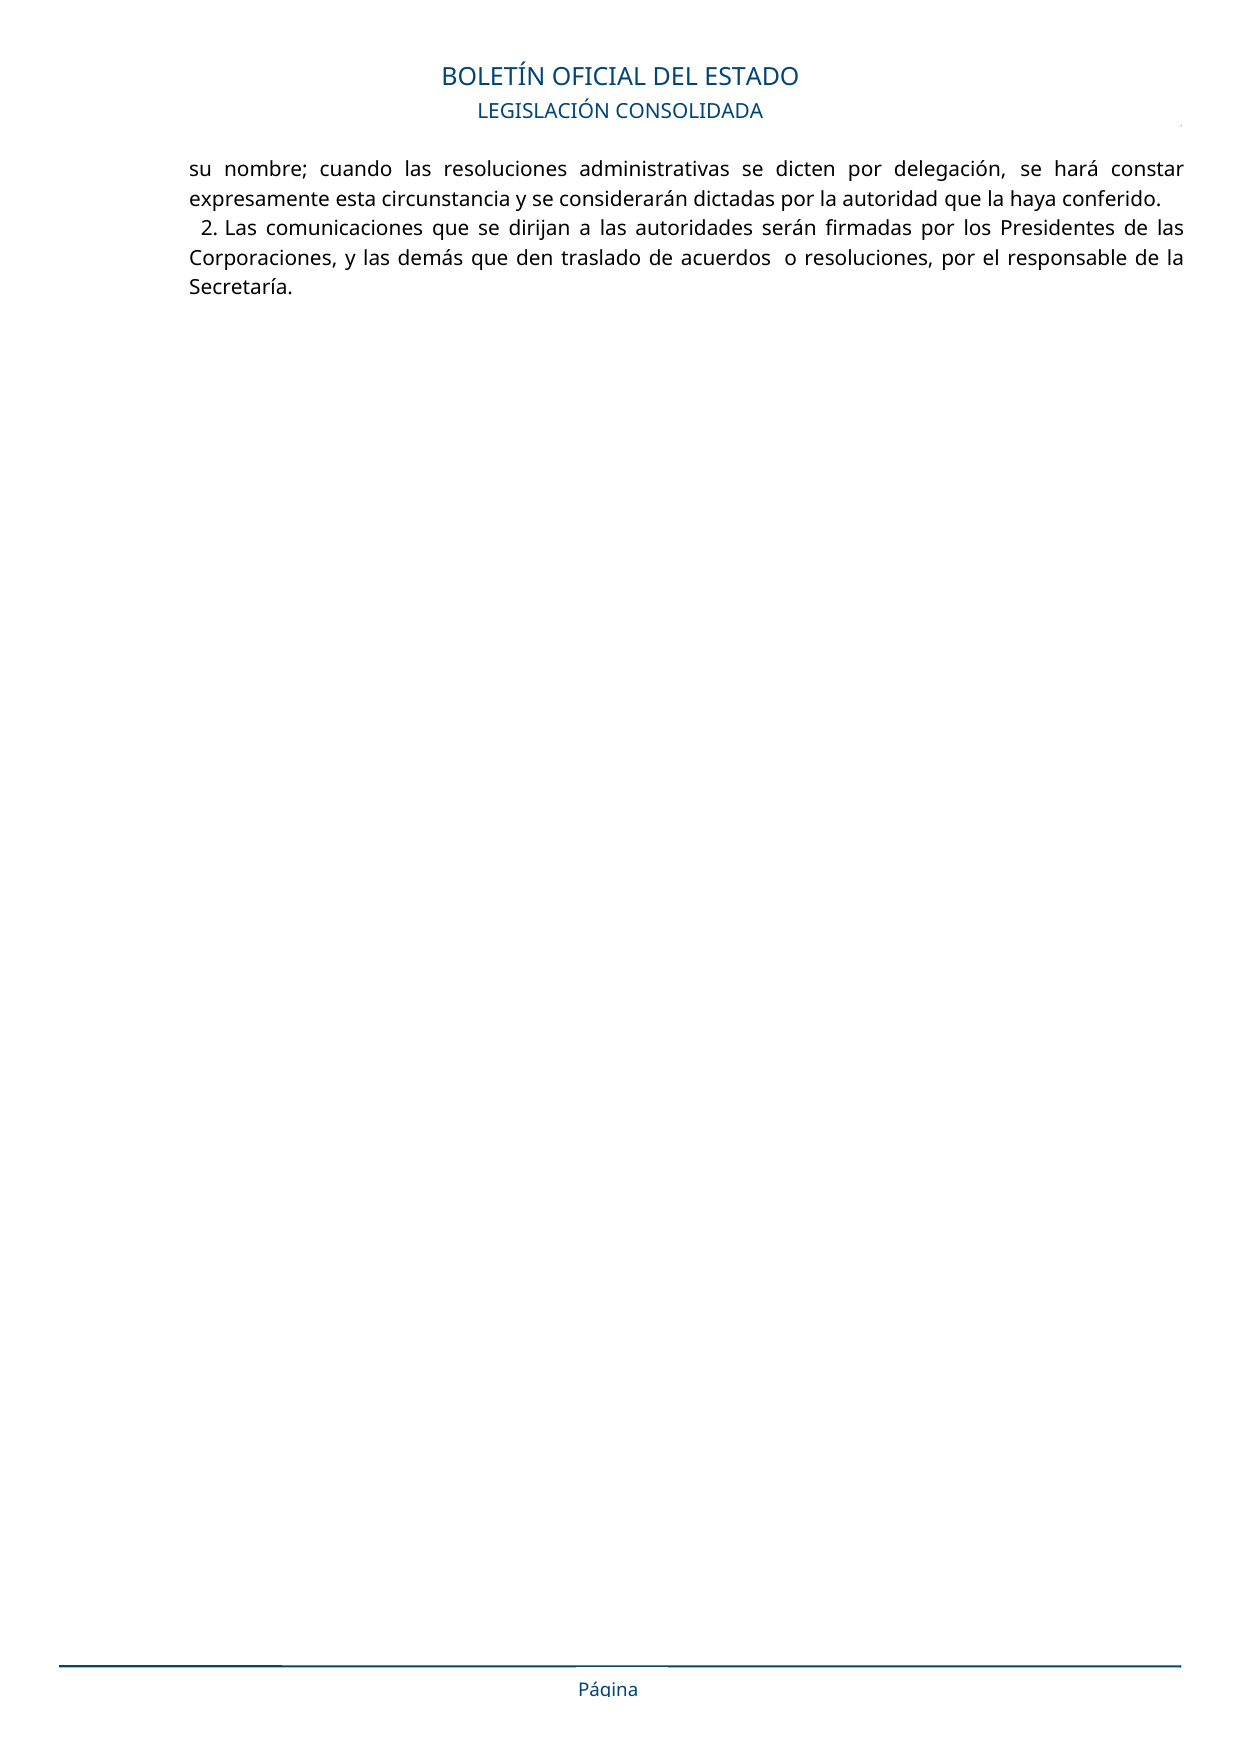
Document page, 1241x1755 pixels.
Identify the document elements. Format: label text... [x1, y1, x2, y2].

list Las comunicaciones que se dirijan a las autoridades serán firmadas por los Presidentes de las Corporaciones, y las demás que den traslado de acuerdos o resoluciones, por el responsable de la Secretaría. [165, 213, 1184, 300]
list su nombre; cuando las resoluciones administrativas se dicten por delegación, se hará constar expresamente esta circunstancia y se considerarán dictadas por la autoridad que la haya conferido. [165, 154, 1184, 212]
